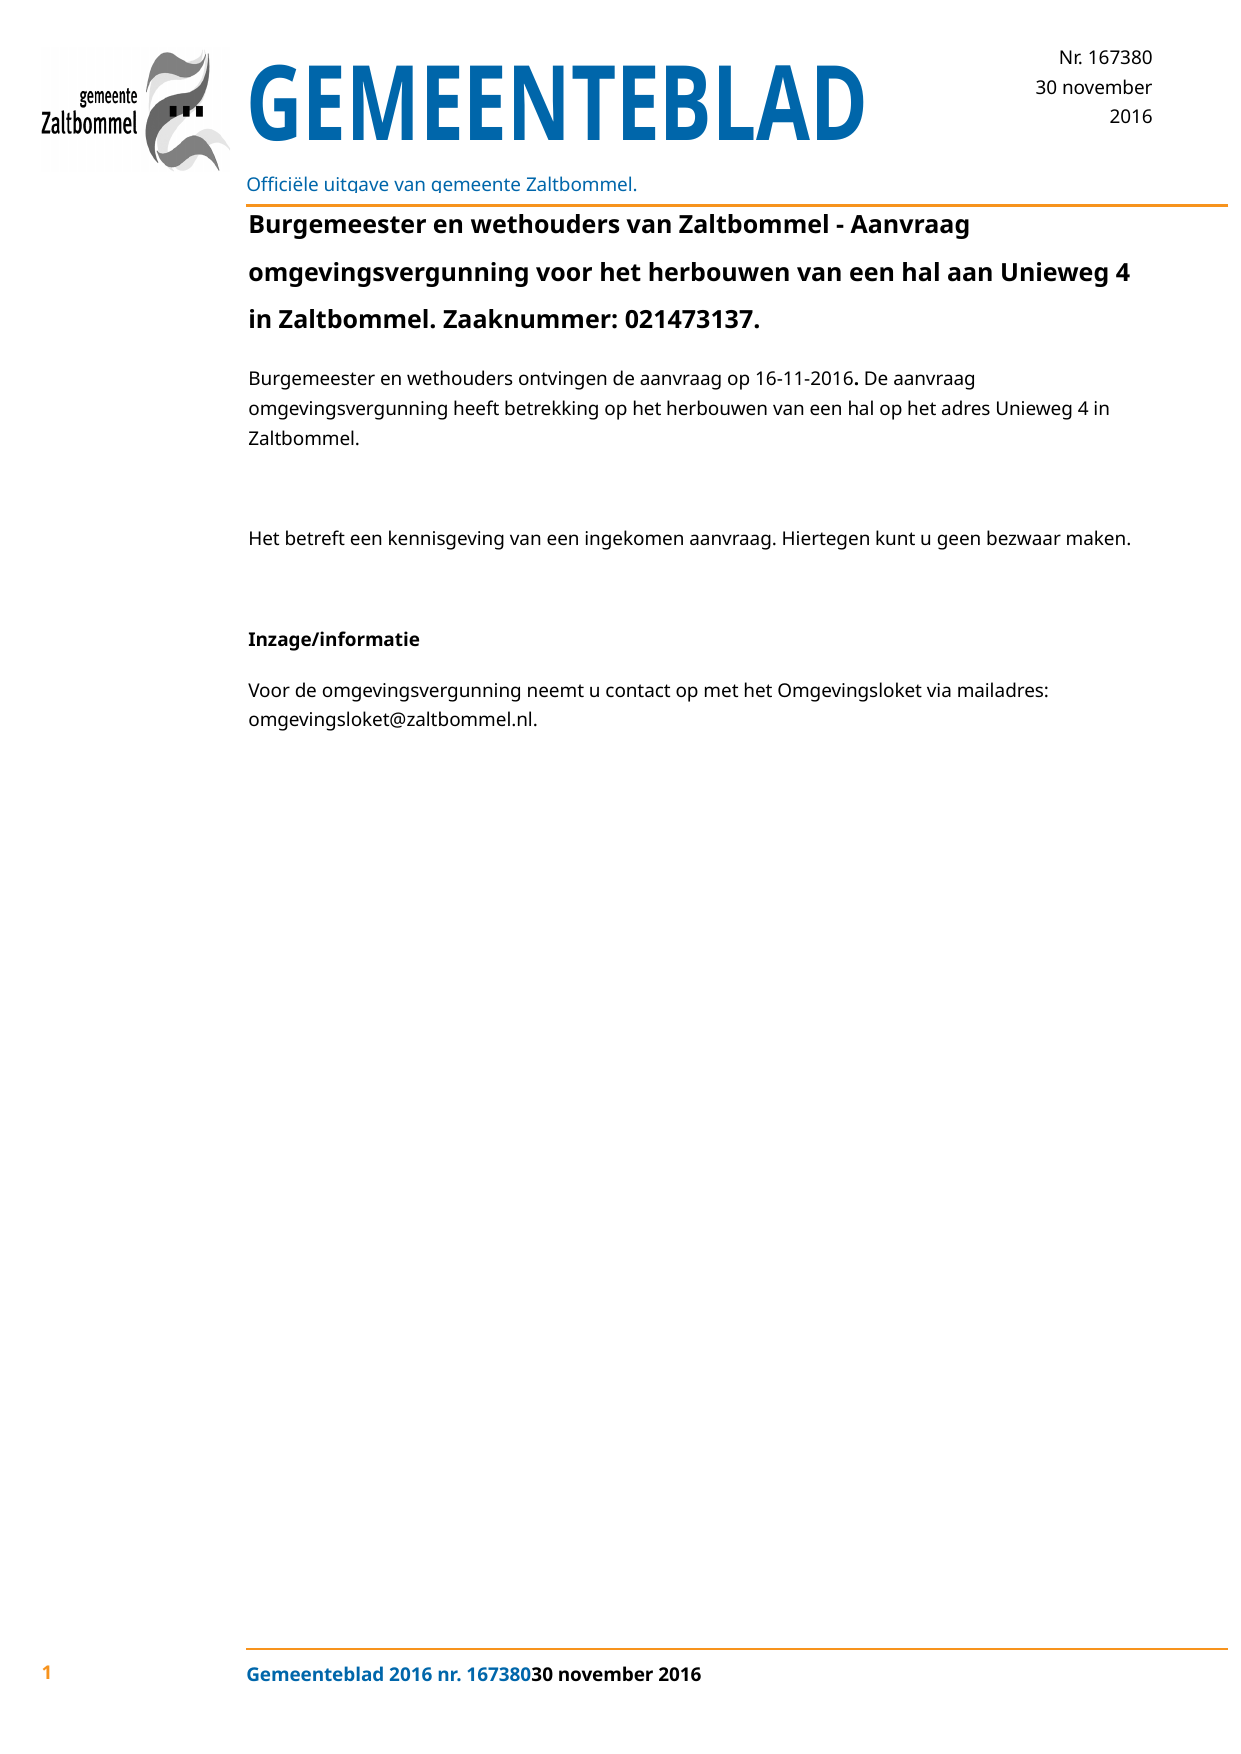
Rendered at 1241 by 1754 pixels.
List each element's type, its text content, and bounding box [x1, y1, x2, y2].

text Het betreft een kennisgeving van een ingekomen aanvraag. Hiertegen kunt u geen bezwaar maken. [248, 526, 1152, 551]
text Voor de omgevingsvergunning neemt u contact op met het Omgevingsloket via mailadres: omgevingsloket@zaltbommel.nl. [248, 677, 1152, 732]
text Inzage/informatie [248, 626, 1152, 652]
text Burgemeester en wethouders van Zaltbommel - Aanvraag omgevingsvergunning voor het herbouwen van een hal aan Unieweg 4 in Zaltbommel. Zaaknummer: 021473137. [248, 207, 1152, 336]
text Burgemeester en wethouders ontvingen de aanvraag op 16-11-2016. De aanvraag omgevingsvergunning heeft betrekking op het herbouwen van een hal op het adres Unieweg 4 in Zaltbommel. [248, 366, 1152, 450]
picture [41, 47, 231, 172]
